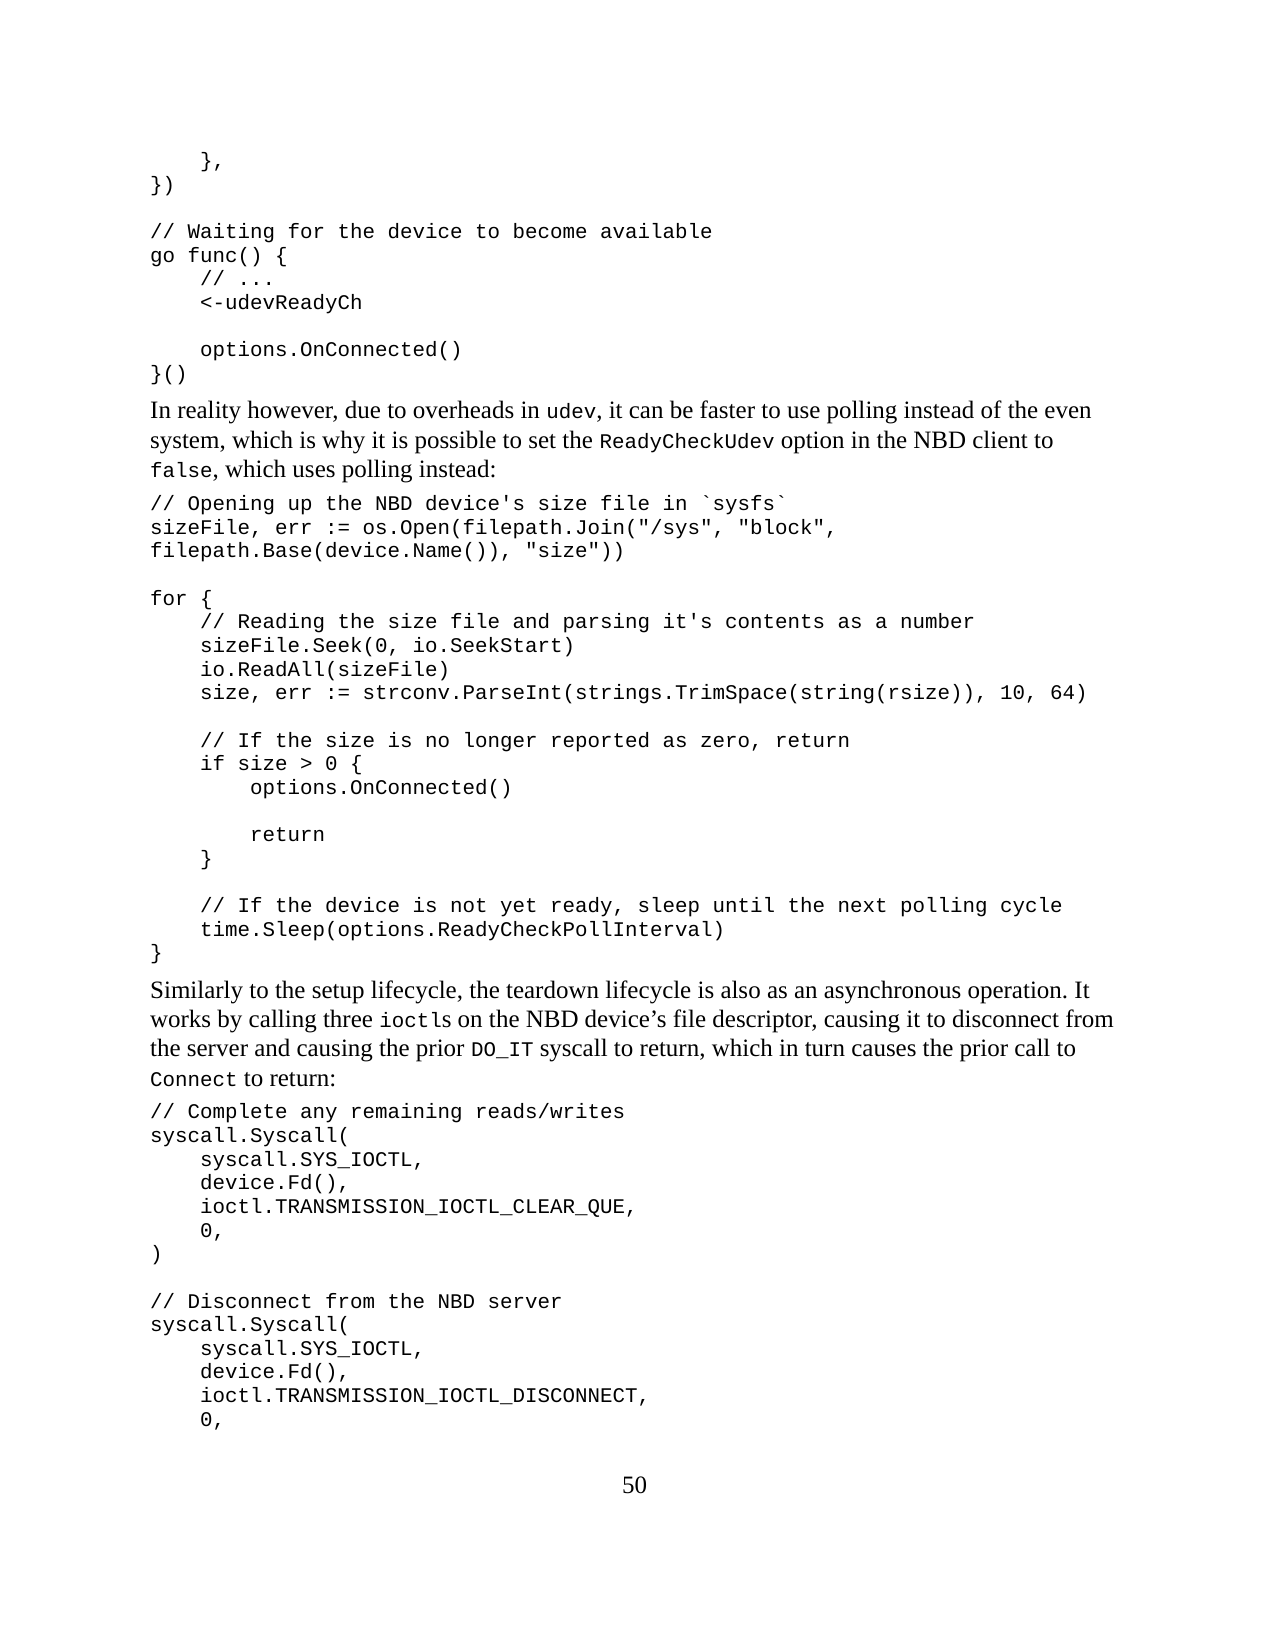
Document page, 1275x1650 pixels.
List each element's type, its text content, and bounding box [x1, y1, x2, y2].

text }() [150, 363, 1125, 386]
text // Reading the size file and parsing it's contents as a number [150, 611, 1125, 635]
text return [150, 824, 1125, 848]
text }) [150, 174, 1125, 197]
text size, err := strconv.ParseInt(strings.TrimSpace(string(rsize)), 10, 64) [150, 682, 1125, 706]
text } [150, 848, 1125, 871]
text ioctl.TRANSMISSION_IOCTL_CLEAR_QUE, [150, 1196, 1125, 1220]
text // Complete any remaining reads/writes [150, 1101, 1125, 1125]
text sizeFile.Seek(0, io.SeekStart) [150, 635, 1125, 659]
text syscall.Syscall( [150, 1314, 1125, 1338]
text if size > 0 { [150, 753, 1125, 777]
text ) [150, 1243, 1125, 1267]
text // Waiting for the device to become available [150, 221, 1125, 244]
text syscall.Syscall( [150, 1125, 1125, 1149]
text options.OnConnected() [150, 777, 1125, 801]
text device.Fd(), [150, 1362, 1125, 1385]
text syscall.SYS_IOCTL, [150, 1338, 1125, 1362]
text Similarly to the setup lifecycle, the teardown lifecycle is also as an asynchronous operation. It works by calling three ioctls on the NBD device’s file descriptor, causing it to disconnect from the server and causing the prior DO_IT syscall to return, which in turn causes the prior call to Connect to return: [150, 975, 1125, 1092]
text syscall.SYS_IOCTL, [150, 1149, 1125, 1172]
text device.Fd(), [150, 1172, 1125, 1196]
text } [150, 942, 1125, 966]
text // Disconnect from the NBD server [150, 1291, 1125, 1314]
text ioctl.TRANSMISSION_IOCTL_DISCONNECT, [150, 1385, 1125, 1409]
text }, [150, 150, 1125, 174]
text options.OnConnected() [150, 339, 1125, 363]
text 0, [150, 1220, 1125, 1243]
text go func() { [150, 244, 1125, 268]
text 0, [150, 1409, 1125, 1432]
text // If the size is no longer reported as zero, return [150, 729, 1125, 753]
text sizeFile, err := os.Open(filepath.Join("/sys", "block", filepath.Base(device.Name()), "size")) [150, 517, 1125, 564]
text io.ReadAll(sizeFile) [150, 659, 1125, 682]
text time.Sleep(options.ReadyCheckPollInterval) [150, 919, 1125, 942]
text // If the device is not yet ready, sleep until the next polling cycle [150, 895, 1125, 919]
text // ... [150, 268, 1125, 292]
text for { [150, 588, 1125, 611]
text In reality however, due to overheads in udev, it can be faster to use polling instead of the even system, which is why it is possible to set the ReadyCheckUdev option in the NBD client to false, which uses polling instead: [150, 395, 1125, 484]
text <-udevReadyCh [150, 292, 1125, 316]
text // Opening up the NBD device's size file in `sysfs` [150, 493, 1125, 517]
